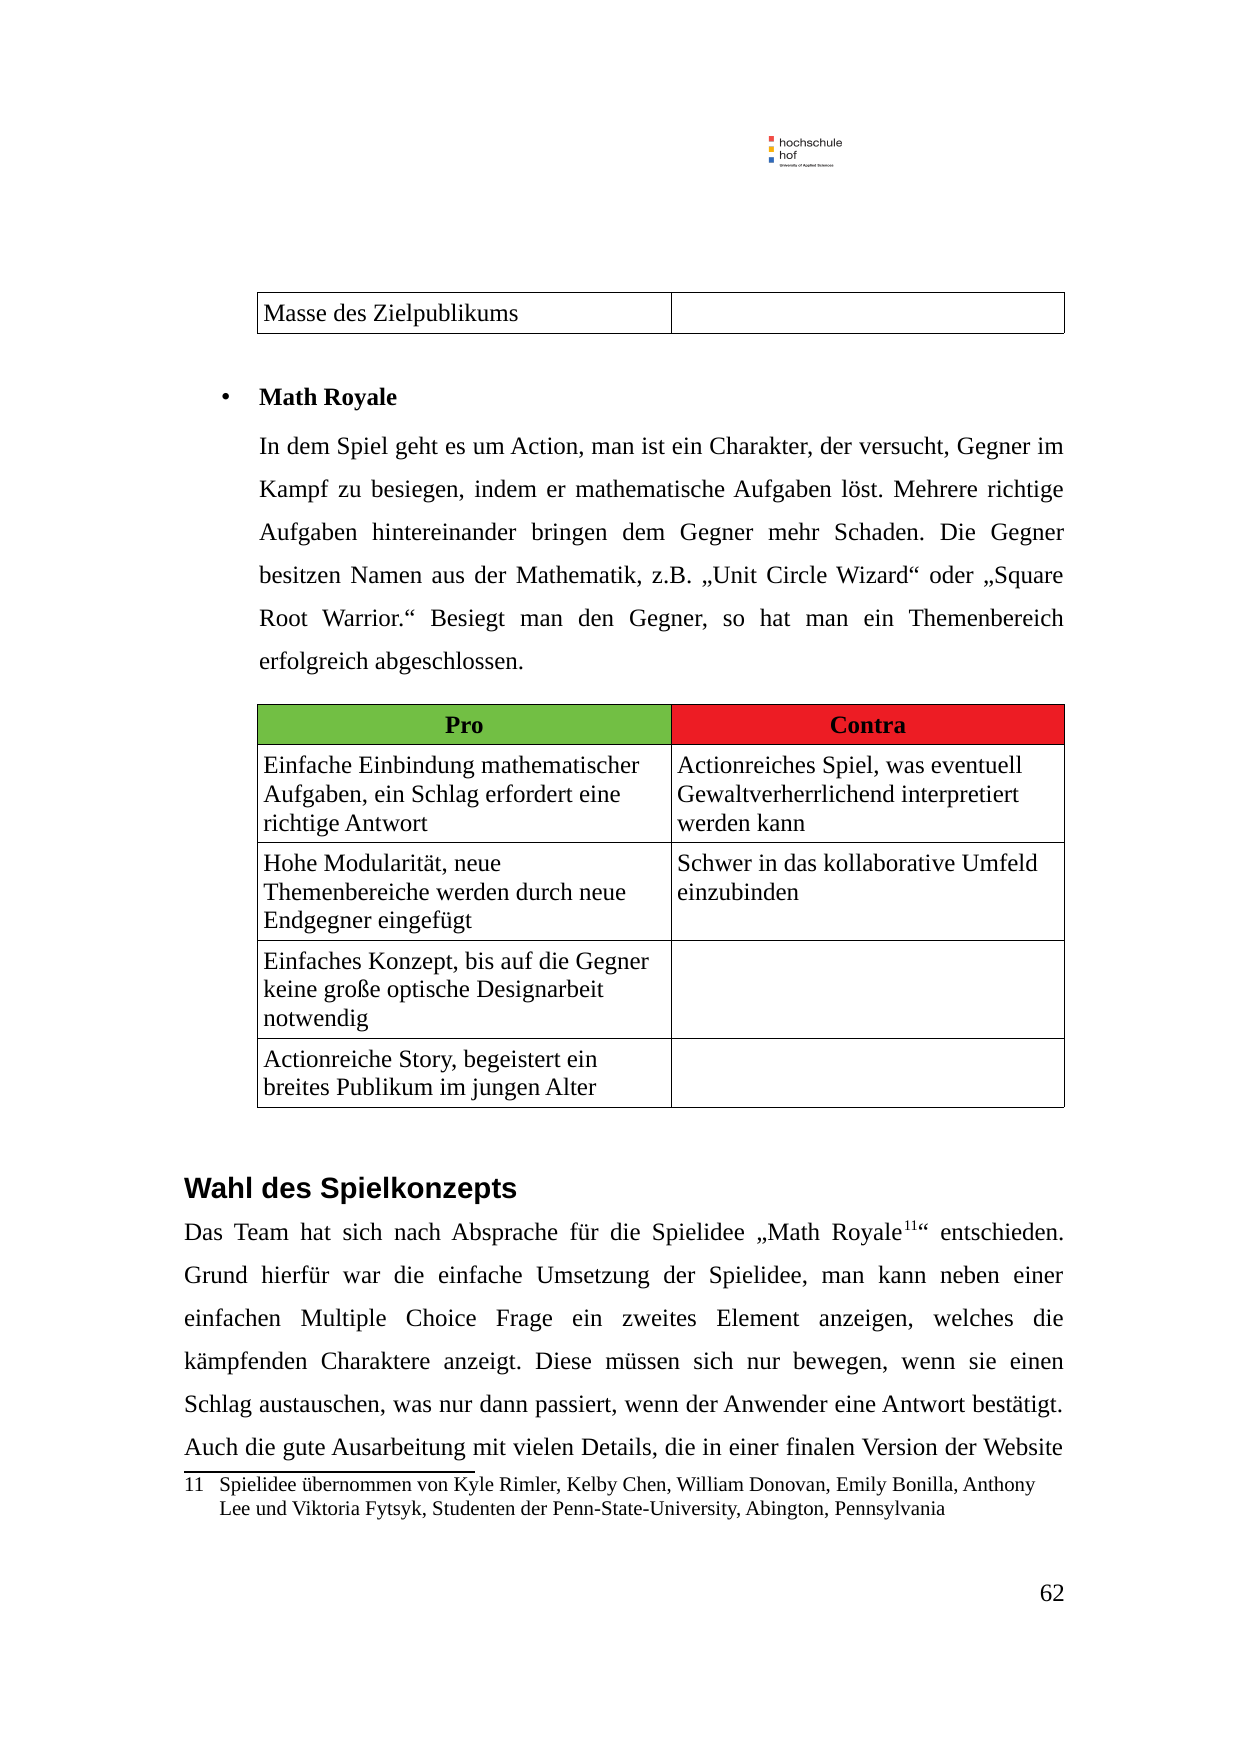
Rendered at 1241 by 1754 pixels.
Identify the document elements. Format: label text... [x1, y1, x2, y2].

table_cell Hohe Modularität, neue Themenbereiche werden durch neue Endgegner eingefügt [258, 843, 671, 940]
subtitle Wahl des Spielkonzepts [184, 1171, 1064, 1204]
table_cell Actionreiche Story, begeistert ein breites Publikum im jungen Alter [258, 1039, 671, 1107]
table_cell Einfaches Konzept, bis auf die Gegner keine große optische Designarbeit notwendig [258, 941, 671, 1038]
table_cell Einfache Einbindung mathematischer Aufgaben, ein Schlag erfordert eine richtige Antwort [258, 745, 671, 842]
table_cell [672, 1039, 1064, 1107]
table_cell [672, 941, 1064, 1038]
table_header Pro [258, 705, 671, 744]
table_cell Masse des Zielpublikums [258, 293, 671, 332]
table_cell [672, 293, 1064, 332]
list In dem Spiel geht es um Action, man ist ein Charakter, der versucht, Gegner im Kampf zu besiegen, indem er mathematische Aufgaben löst. Mehrere richtige Aufgaben hintereinander bringen dem Gegner mehr Schaden. Die Gegner besitzen Namen aus der Mathematik, z.B. „Unit Circle Wizard“ oder „Square Root Warrior.“ Besiegt man den Gegner, so hat man ein Themenbereich erfolgreich abgeschlossen. [221, 431, 1064, 675]
text Spielidee übernommen von Kyle Rimler, Kelby Chen, William Donovan, Emily Bonilla, Anthony Lee und Viktoria Fytsyk, Studenten der Penn-State-University, Abington, Pennsylvania [184, 1472, 1064, 1520]
table_cell Actionreiches Spiel, was eventuell Gewaltverherrlichend interpretiert werden kann [672, 745, 1064, 842]
text Das Team hat sich nach Absprache für die Spielidee „Math Royale“ entschieden. Grund hierfür war die einfache Umsetzung der Spielidee, man kann neben einer einfachen Multiple Choice Frage ein zweites Element anzeigen, welches die kämpfenden Charaktere anzeigt. Diese müssen sich nur bewegen, wenn sie einen Schlag austauschen, was nur dann passiert, wenn der Anwender eine Antwort bestätigt. Auch die gute Ausarbeitung mit vielen Details, die in einer finalen Version der Website [184, 1217, 1064, 1461]
table_cell Schwer in das kollaborative Umfeld einzubinden [672, 843, 1064, 940]
table_header Contra [672, 705, 1064, 744]
picture [768, 136, 842, 167]
list Math Royale [221, 382, 1064, 410]
